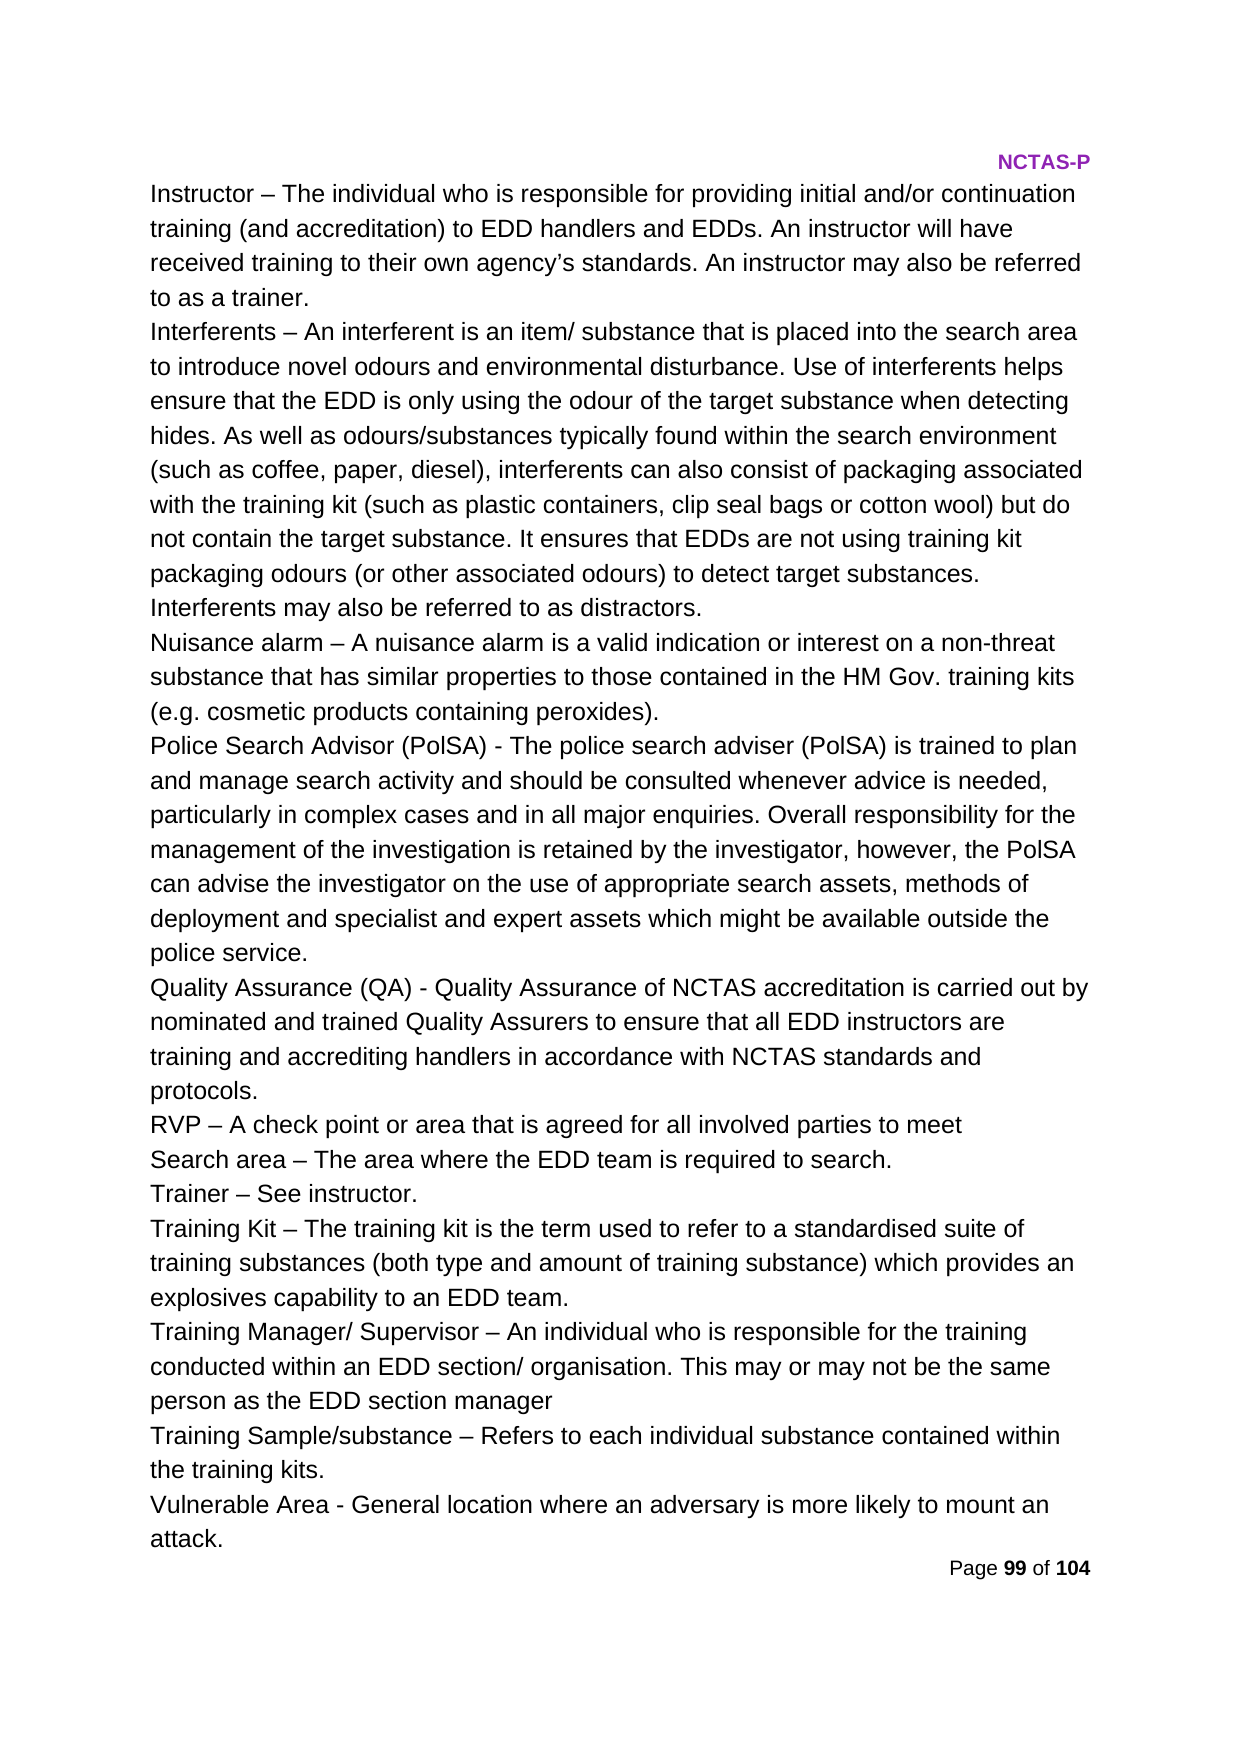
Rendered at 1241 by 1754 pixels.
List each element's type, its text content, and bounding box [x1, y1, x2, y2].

text Instructor – The individual who is responsible for providing initial and/or continuation training (and accreditation) to EDD handlers and EDDs. An instructor will have received training to their own agency’s standards. An instructor may also be referred to as a trainer. [150, 179, 1090, 312]
text Search area – The area where the EDD team is required to search. [150, 1145, 1090, 1174]
text Training Manager/ Supervisor – An individual who is responsible for the training conducted within an EDD section/ organisation. This may or may not be the same person as the EDD section manager [150, 1317, 1090, 1415]
text Quality Assurance (QA) - Quality Assurance of NCTAS accreditation is carried out by nominated and trained Quality Assurers to ensure that all EDD instructors are training and accrediting handlers in accordance with NCTAS standards and protocols. [150, 972, 1090, 1105]
text Nuisance alarm – A nuisance alarm is a valid indication or interest on a non-threat substance that has similar properties to those contained in the HM Gov. training kits (e.g. cosmetic products containing peroxides). [150, 628, 1090, 725]
text Training Kit – The training kit is the term used to refer to a standardised suite of training substances (both type and amount of training substance) which provides an explosives capability to an EDD team. [150, 1214, 1090, 1312]
text Interferents – An interferent is an item/ substance that is placed into the search area to introduce novel odours and environmental disturbance. Use of interferents helps ensure that the EDD is only using the odour of the target substance when detecting hides. As well as odours/substances typically found within the search environment (such as coffee, paper, diesel), interferents can also consist of packaging associated with the training kit (such as plastic containers, clip seal bags or cotton wool) but do not contain the target substance. It ensures that EDDs are not using training kit packaging odours (or other associated odours) to detect target substances. Interferents may also be referred to as distractors. [150, 317, 1090, 622]
text Vulnerable Area - General location where an adversary is more likely to mount an attack. [150, 1490, 1090, 1553]
text Police Search Advisor (PolSA) - The police search adviser (PolSA) is trained to plan and manage search activity and should be consulted whenever advice is needed, particularly in complex cases and in all major enquiries. Overall responsibility for the management of the investigation is retained by the investigator, however, the PolSA can advise the investigator on the use of appropriate search assets, methods of deployment and specialist and expert assets which might be available outside the police service. [150, 731, 1090, 967]
text RVP – A check point or area that is agreed for all involved parties to meet [150, 1110, 1090, 1139]
text Training Sample/substance – Refers to each individual substance contained within the training kits. [150, 1421, 1090, 1484]
text Trainer – See instructor. [150, 1179, 1090, 1208]
